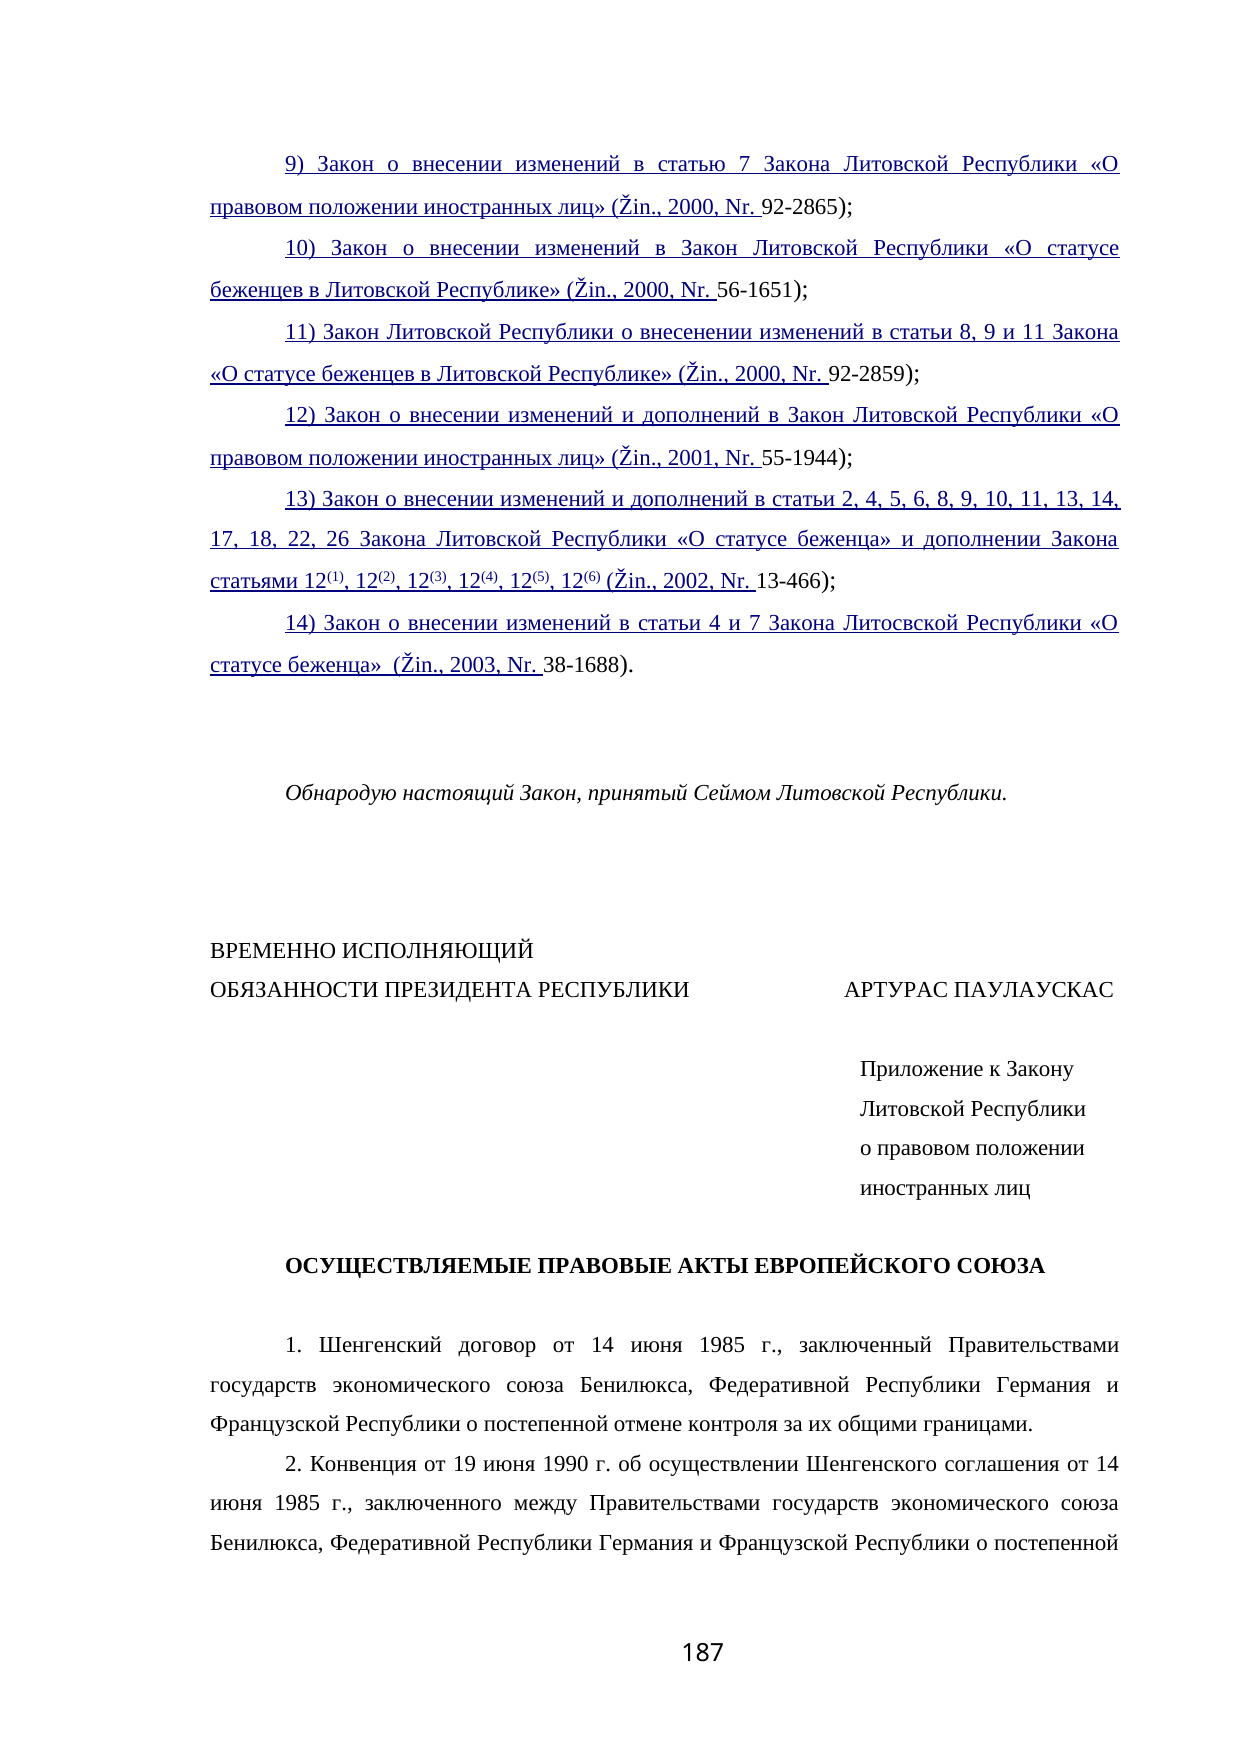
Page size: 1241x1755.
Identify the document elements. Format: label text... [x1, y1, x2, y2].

text Приложение к Закону [860, 1055, 1120, 1082]
text 1. Шенгенский договор от 14 июня 1985 г., заключенный Правительствами государств экономического союза Бенилюкса, Федеративной Республики Германия и Французской Республики о постепенной отмене контроля за их общими границами. [210, 1332, 1120, 1437]
text иностранных лиц [860, 1174, 1120, 1200]
text Обнародую настоящий Закон, принятый Сеймом Литовской Республики. [210, 779, 1120, 805]
text 2. Конвенция от 19 июня 1990 г. об осуществлении Шенгенского соглашения от 14 июня 1985 г., заключенного между Правительствами государств экономического союза Бенилюкса, Федеративной Республики Германия и Французской Республики о постепенной [210, 1450, 1120, 1555]
text 11) Закон Литовской Республики о внесенении изменений в статьи 8, 9 и 11 Закона «О статусе беженцев в Литовской Республике» (Žin., 2000, Nr. 92-2859); [210, 318, 1120, 387]
text ОСУЩЕСТВЛЯЕМЫЕ ПРАВОВЫЕ АКТЫ ЕВРОПЕЙСКОГО СОЮЗА [210, 1253, 1120, 1279]
text 10) Закон о внесении изменений в Закон Литовской Республики «О статусе беженцев в Литовской Республике» (Žin., 2000, Nr. 56-1651); [210, 234, 1120, 303]
text 13) Закон о внесении изменений и дополнений в статьи 2, 4, 5, 6, 8, 9, 10, 11, 13, 14, 17, 18, 22, 26 Закона Литовской Республики «О статусе беженца» и дополнении Закона статьями 12(1), 12(2), 12(3), 12(4), 12(5), 12(6) (Žin., 2002, Nr. 13-466); [210, 485, 1120, 594]
text ВРЕМЕННО ИСПОЛНЯЮЩИЙ [210, 937, 1120, 963]
text ОБЯЗАННОСТИ ПРЕЗИДЕНТА РЕСПУБЛИКИ АРТУРАС ПАУЛАУСКАС [210, 976, 1120, 1003]
text 9) Закон о внесении изменений в статью 7 Закона Литовской Республики «О правовом положении иностранных лиц» (Žin., 2000, Nr. 92-2865); [210, 150, 1120, 219]
text Литовской Республики [860, 1095, 1120, 1121]
text 14) Закон о внесении изменений в статьи 4 и 7 Закона Литосвской Республики «О статусе беженца» (Žin., 2003, Nr. 38-1688). [210, 609, 1120, 678]
text о правовом положении [860, 1134, 1120, 1161]
text 12) Закон о внесении изменений и дополнений в Закон Литовской Республики «О правовом положении иностранных лиц» (Žin., 2001, Nr. 55-1944); [210, 402, 1120, 471]
